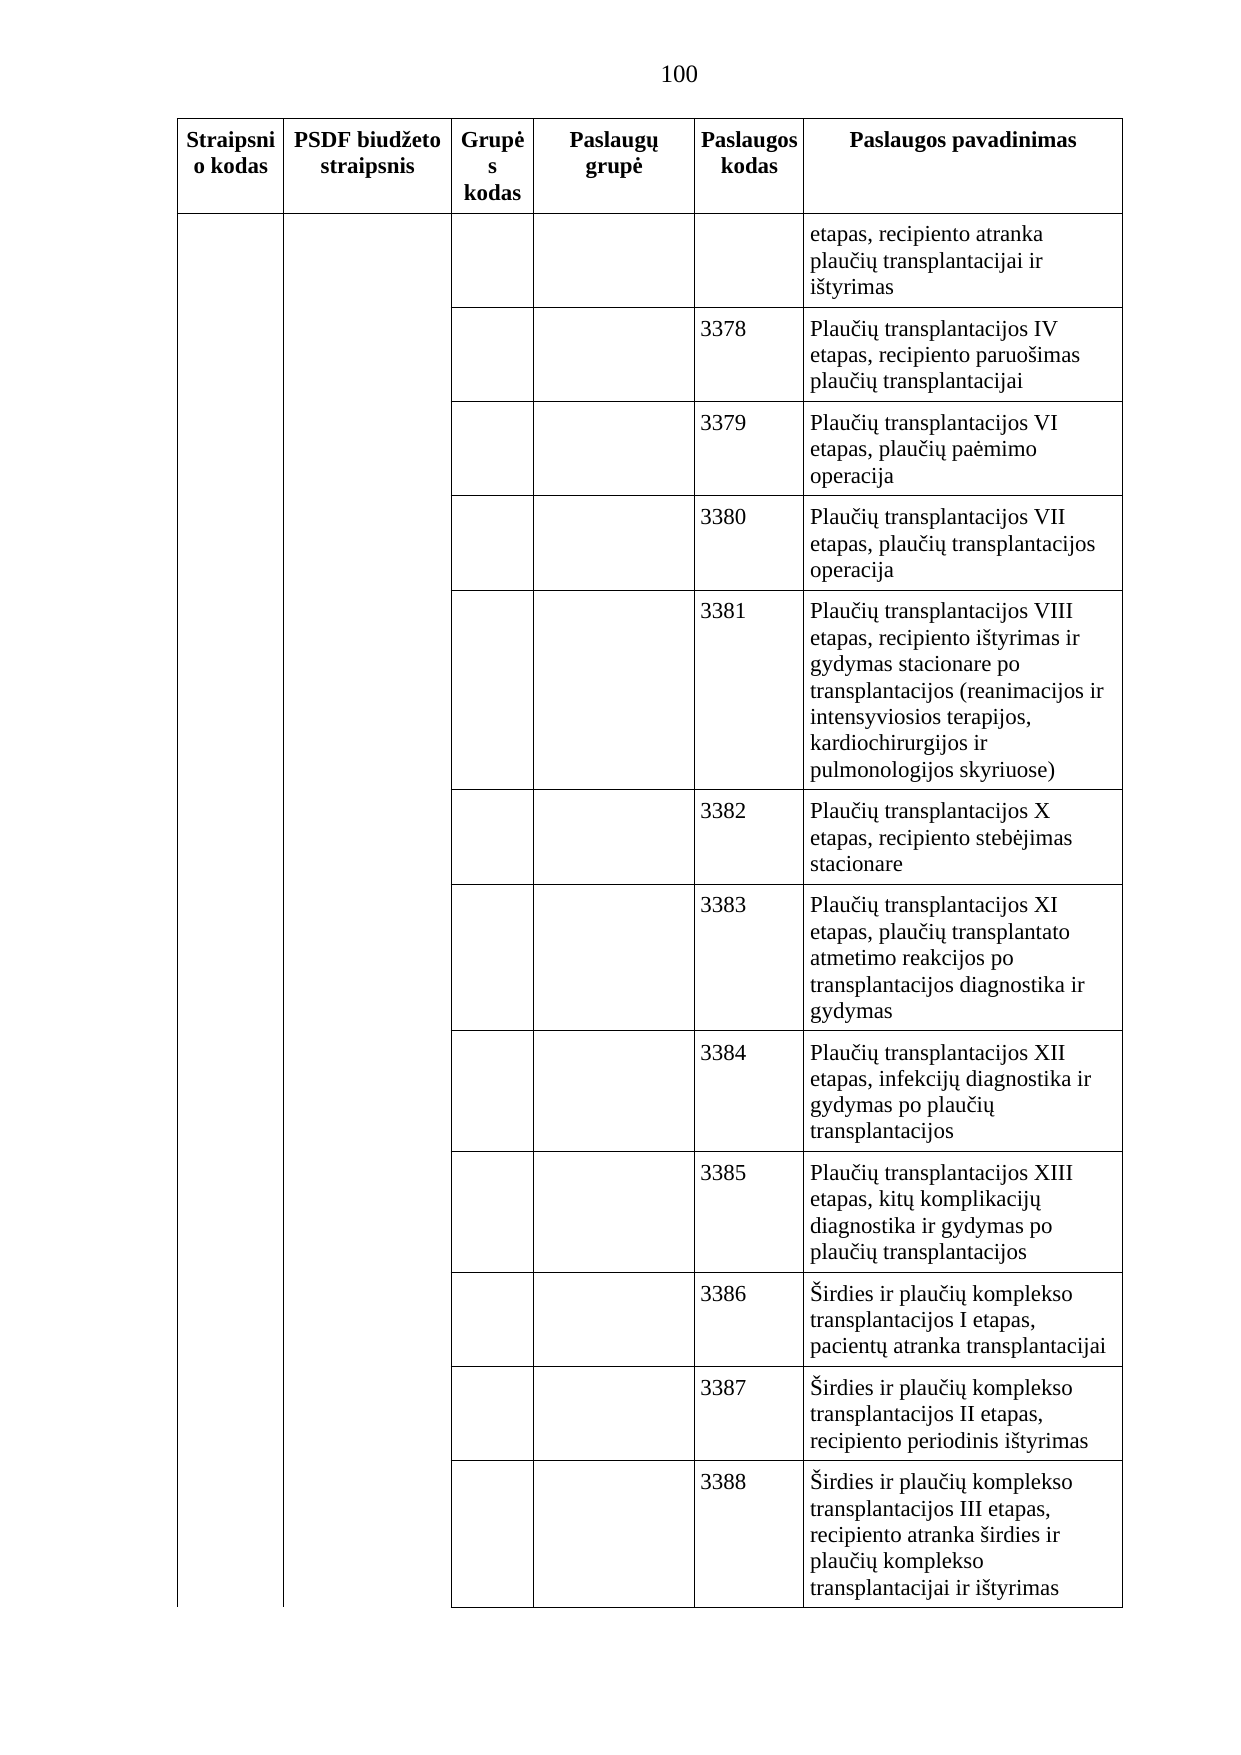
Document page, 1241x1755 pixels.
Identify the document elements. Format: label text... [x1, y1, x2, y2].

table_cell 3381 [695, 591, 803, 789]
table_cell [452, 591, 533, 789]
table_cell [178, 884, 283, 1030]
table_cell [452, 214, 533, 307]
table_cell [284, 495, 451, 589]
table_cell [178, 1460, 283, 1607]
table_cell [452, 1152, 533, 1272]
table_cell [284, 401, 451, 495]
table_cell [178, 1272, 283, 1366]
table_cell Plaučių transplantacijos XI etapas, plaučių transplantato atmetimo reakcijos po transplantacijos diagnostika ir gydymas [804, 885, 1122, 1030]
table_cell 3388 [695, 1461, 803, 1607]
table_cell [452, 1461, 533, 1607]
table_cell [284, 884, 451, 1030]
table_cell [534, 1367, 694, 1460]
table_cell [178, 590, 283, 789]
table_cell [452, 885, 533, 1030]
table_cell [534, 790, 694, 883]
table_cell [178, 1030, 283, 1151]
table_cell Širdies ir plaučių komplekso transplantacijos III etapas, recipiento atranka širdies ir plaučių komplekso transplantacijai ir ištyrimas [804, 1461, 1122, 1607]
table_header Paslaugos pavadinimas [804, 119, 1122, 212]
table_cell [452, 1367, 533, 1460]
table_cell Plaučių transplantacijos XIII etapas, kitų komplikacijų diagnostika ir gydymas po plaučių transplantacijos [804, 1152, 1122, 1272]
table_header Straipsnio kodas [178, 119, 283, 212]
table_cell [534, 308, 694, 401]
table_cell etapas, recipiento atranka plaučių transplantacijai ir ištyrimas [804, 214, 1122, 307]
table_cell Plaučių transplantacijos IV etapas, recipiento paruošimas plaučių transplantacijai [804, 308, 1122, 401]
table_cell 3387 [695, 1367, 803, 1460]
table_cell [284, 1151, 451, 1272]
table_header Paslaugų grupė [534, 119, 694, 212]
table_cell [284, 214, 451, 307]
table_cell [284, 1272, 451, 1366]
table_cell [695, 214, 803, 307]
table_header PSDF biudžeto straipsnis [284, 119, 451, 212]
table_cell [534, 591, 694, 789]
table_header Paslaugos kodas [695, 119, 803, 212]
table_cell Plaučių transplantacijos VII etapas, plaučių transplantacijos operacija [804, 496, 1122, 589]
table_cell [284, 789, 451, 883]
table_cell Širdies ir plaučių komplekso transplantacijos II etapas, recipiento periodinis ištyrimas [804, 1367, 1122, 1460]
table_cell 3385 [695, 1152, 803, 1272]
table_cell [452, 790, 533, 883]
table_cell [534, 1461, 694, 1607]
table_cell [534, 402, 694, 495]
table_cell [284, 1366, 451, 1460]
table_cell [178, 1366, 283, 1460]
table_header Grupės kodas [452, 119, 533, 212]
table_cell [284, 590, 451, 789]
table_cell 3383 [695, 885, 803, 1030]
table_cell [534, 214, 694, 307]
table_cell [452, 1273, 533, 1366]
table_cell 3384 [695, 1031, 803, 1151]
table_cell Plaučių transplantacijos X etapas, recipiento stebėjimas stacionare [804, 790, 1122, 883]
table_cell [534, 496, 694, 589]
table_cell [284, 1030, 451, 1151]
table_cell 3386 [695, 1273, 803, 1366]
table_cell [178, 495, 283, 589]
table_cell 3378 [695, 308, 803, 401]
table_cell [452, 402, 533, 495]
table_cell [452, 1031, 533, 1151]
table_cell Plaučių transplantacijos VI etapas, plaučių paėmimo operacija [804, 402, 1122, 495]
table_cell Plaučių transplantacijos XII etapas, infekcijų diagnostika ir gydymas po plaučių transplantacijos [804, 1031, 1122, 1151]
table_cell 3382 [695, 790, 803, 883]
table_cell [534, 885, 694, 1030]
table_cell [284, 307, 451, 401]
table_cell Plaučių transplantacijos VIII etapas, recipiento ištyrimas ir gydymas stacionare po transplantacijos (reanimacijos ir intensyviosios terapijos, kardiochirurgijos ir pulmonologijos skyriuose) [804, 591, 1122, 789]
table_cell [178, 401, 283, 495]
table_cell 3380 [695, 496, 803, 589]
table_cell [284, 1460, 451, 1607]
table_cell Širdies ir plaučių komplekso transplantacijos I etapas, pacientų atranka transplantacijai [804, 1273, 1122, 1366]
table_cell [178, 1151, 283, 1272]
table_cell [534, 1152, 694, 1272]
table_cell [452, 308, 533, 401]
table_cell [534, 1031, 694, 1151]
table_cell [178, 307, 283, 401]
table_cell [178, 214, 283, 307]
table_cell [534, 1273, 694, 1366]
table_cell [452, 496, 533, 589]
table_cell 3379 [695, 402, 803, 495]
table_cell [178, 789, 283, 883]
